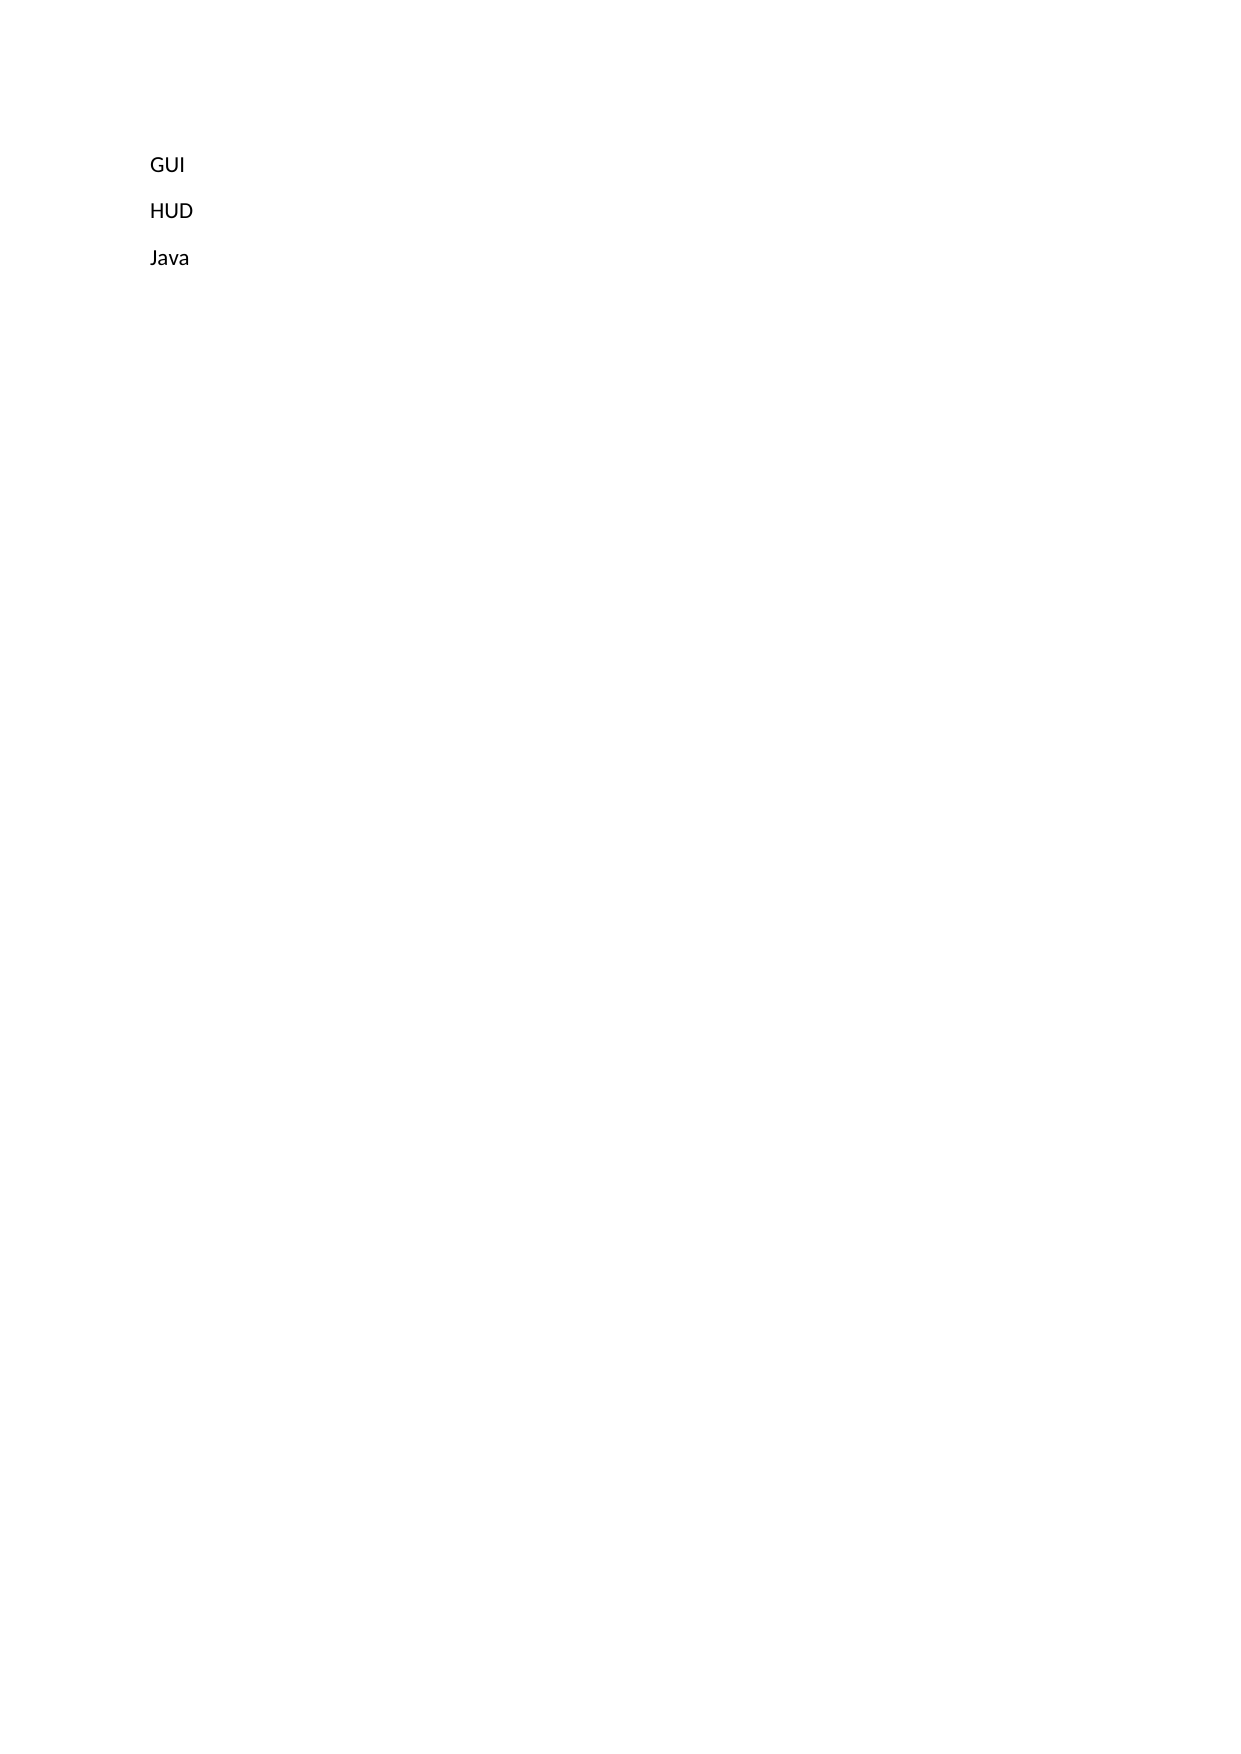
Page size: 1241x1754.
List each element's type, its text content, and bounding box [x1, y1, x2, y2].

text HUD [150, 197, 1090, 224]
text Java [150, 243, 1090, 271]
text GUI [150, 150, 1090, 178]
